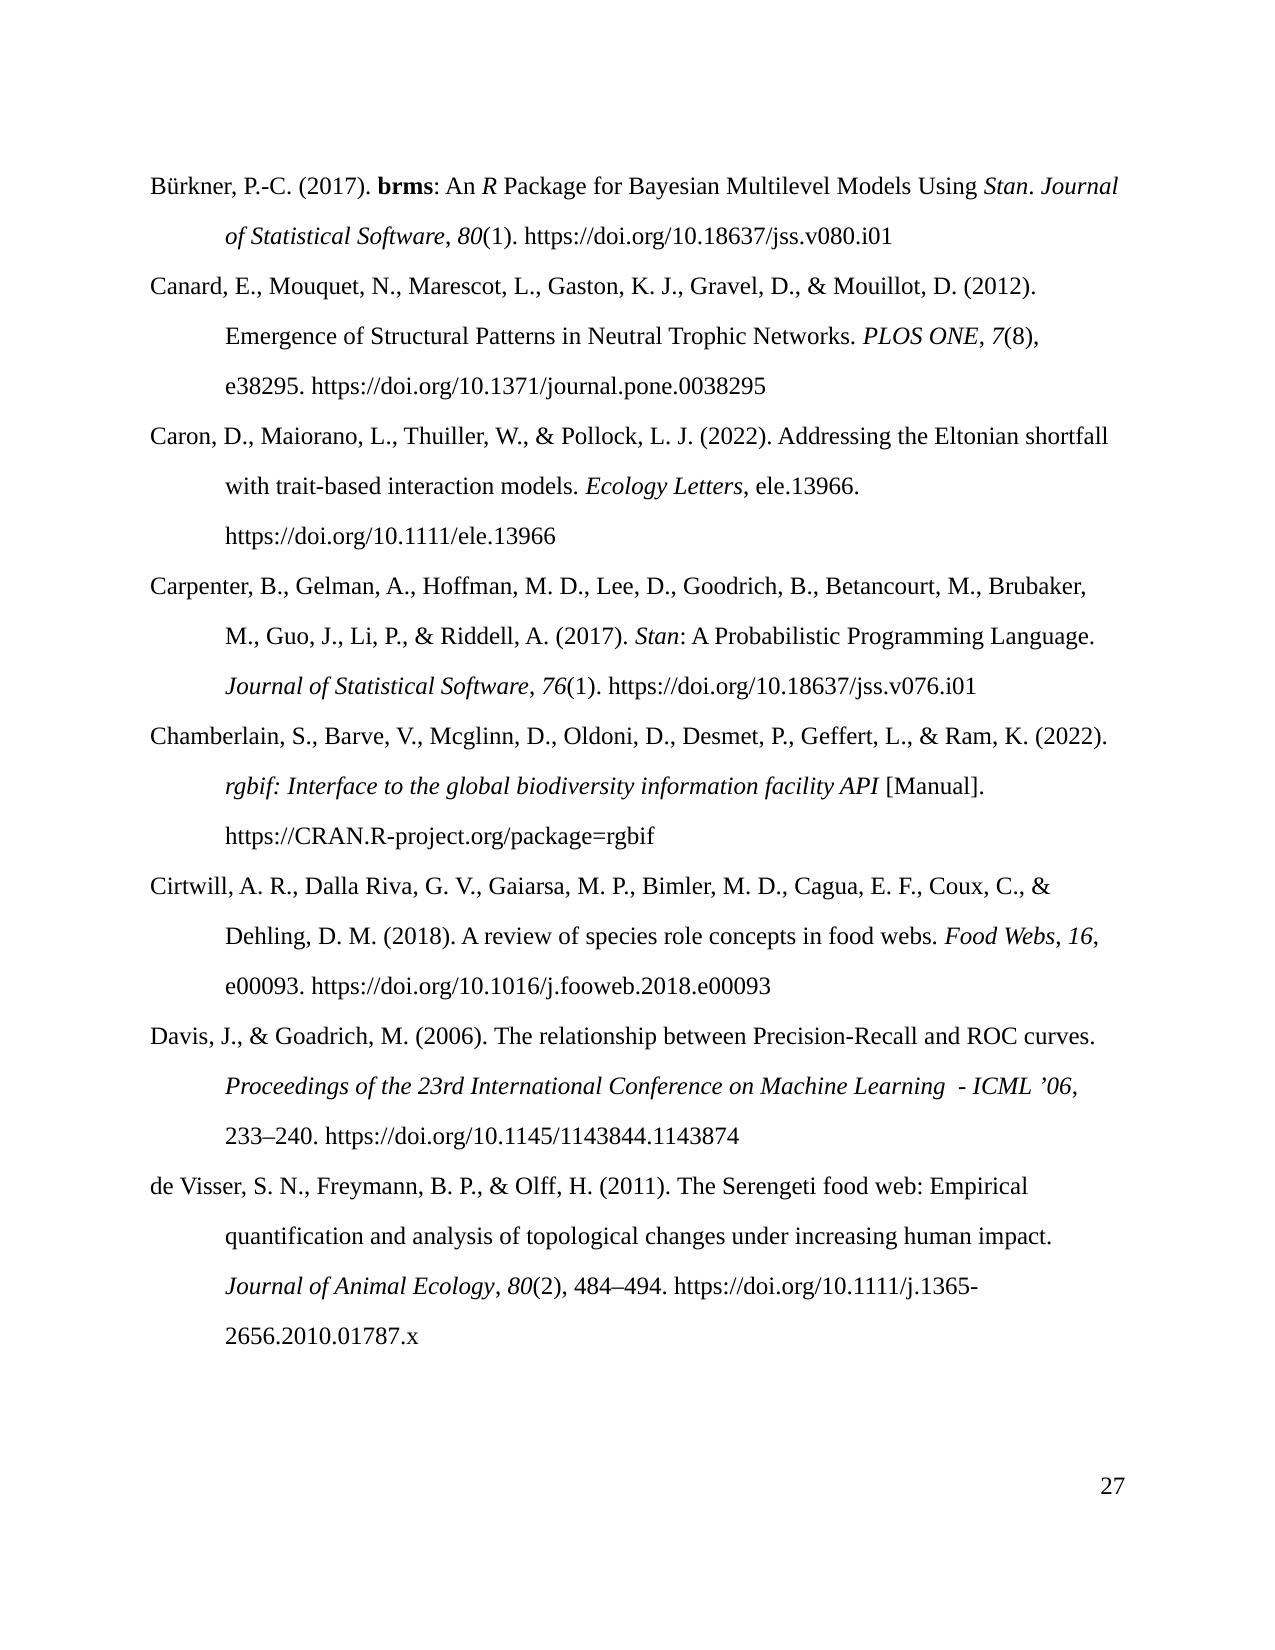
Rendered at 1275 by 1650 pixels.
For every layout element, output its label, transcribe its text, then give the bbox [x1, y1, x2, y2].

text Cirtwill, A. R., Dalla Riva, G. V., Gaiarsa, M. P., Bimler, M. D., Cagua, E. F., Coux, C., & Dehling, D. M. (2018). A review of species role concepts in food webs. Food Webs, 16, e00093. https://doi.org/10.1016/j.fooweb.2018.e00093 [150, 850, 1125, 1000]
text Chamberlain, S., Barve, V., Mcglinn, D., Oldoni, D., Desmet, P., Geffert, L., & Ram, K. (2022). rgbif: Interface to the global biodiversity information facility API [Manual]. https://CRAN.R-project.org/package=rgbif [150, 700, 1125, 850]
text Carpenter, B., Gelman, A., Hoffman, M. D., Lee, D., Goodrich, B., Betancourt, M., Brubaker, M., Guo, J., Li, P., & Riddell, A. (2017). Stan: A Probabilistic Programming Language. Journal of Statistical Software, 76(1). https://doi.org/10.18637/jss.v076.i01 [150, 550, 1125, 700]
text Caron, D., Maiorano, L., Thuiller, W., & Pollock, L. J. (2022). Addressing the Eltonian shortfall with trait‐based interaction models. Ecology Letters, ele.13966. https://doi.org/10.1111/ele.13966 [150, 400, 1125, 550]
text de Visser, S. N., Freymann, B. P., & Olff, H. (2011). The Serengeti food web: Empirical quantification and analysis of topological changes under increasing human impact. Journal of Animal Ecology, 80(2), 484–494. https://doi.org/10.1111/j.1365-2656.2010.01787.x [150, 1150, 1125, 1350]
text Canard, E., Mouquet, N., Marescot, L., Gaston, K. J., Gravel, D., & Mouillot, D. (2012). Emergence of Structural Patterns in Neutral Trophic Networks. PLOS ONE, 7(8), e38295. https://doi.org/10.1371/journal.pone.0038295 [150, 250, 1125, 400]
text Bürkner, P.-C. (2017). brms: An R Package for Bayesian Multilevel Models Using Stan. Journal of Statistical Software, 80(1). https://doi.org/10.18637/jss.v080.i01 [150, 150, 1125, 250]
text Davis, J., & Goadrich, M. (2006). The relationship between Precision-Recall and ROC curves. Proceedings of the 23rd International Conference on Machine Learning - ICML ’06, 233–240. https://doi.org/10.1145/1143844.1143874 [150, 1000, 1125, 1150]
